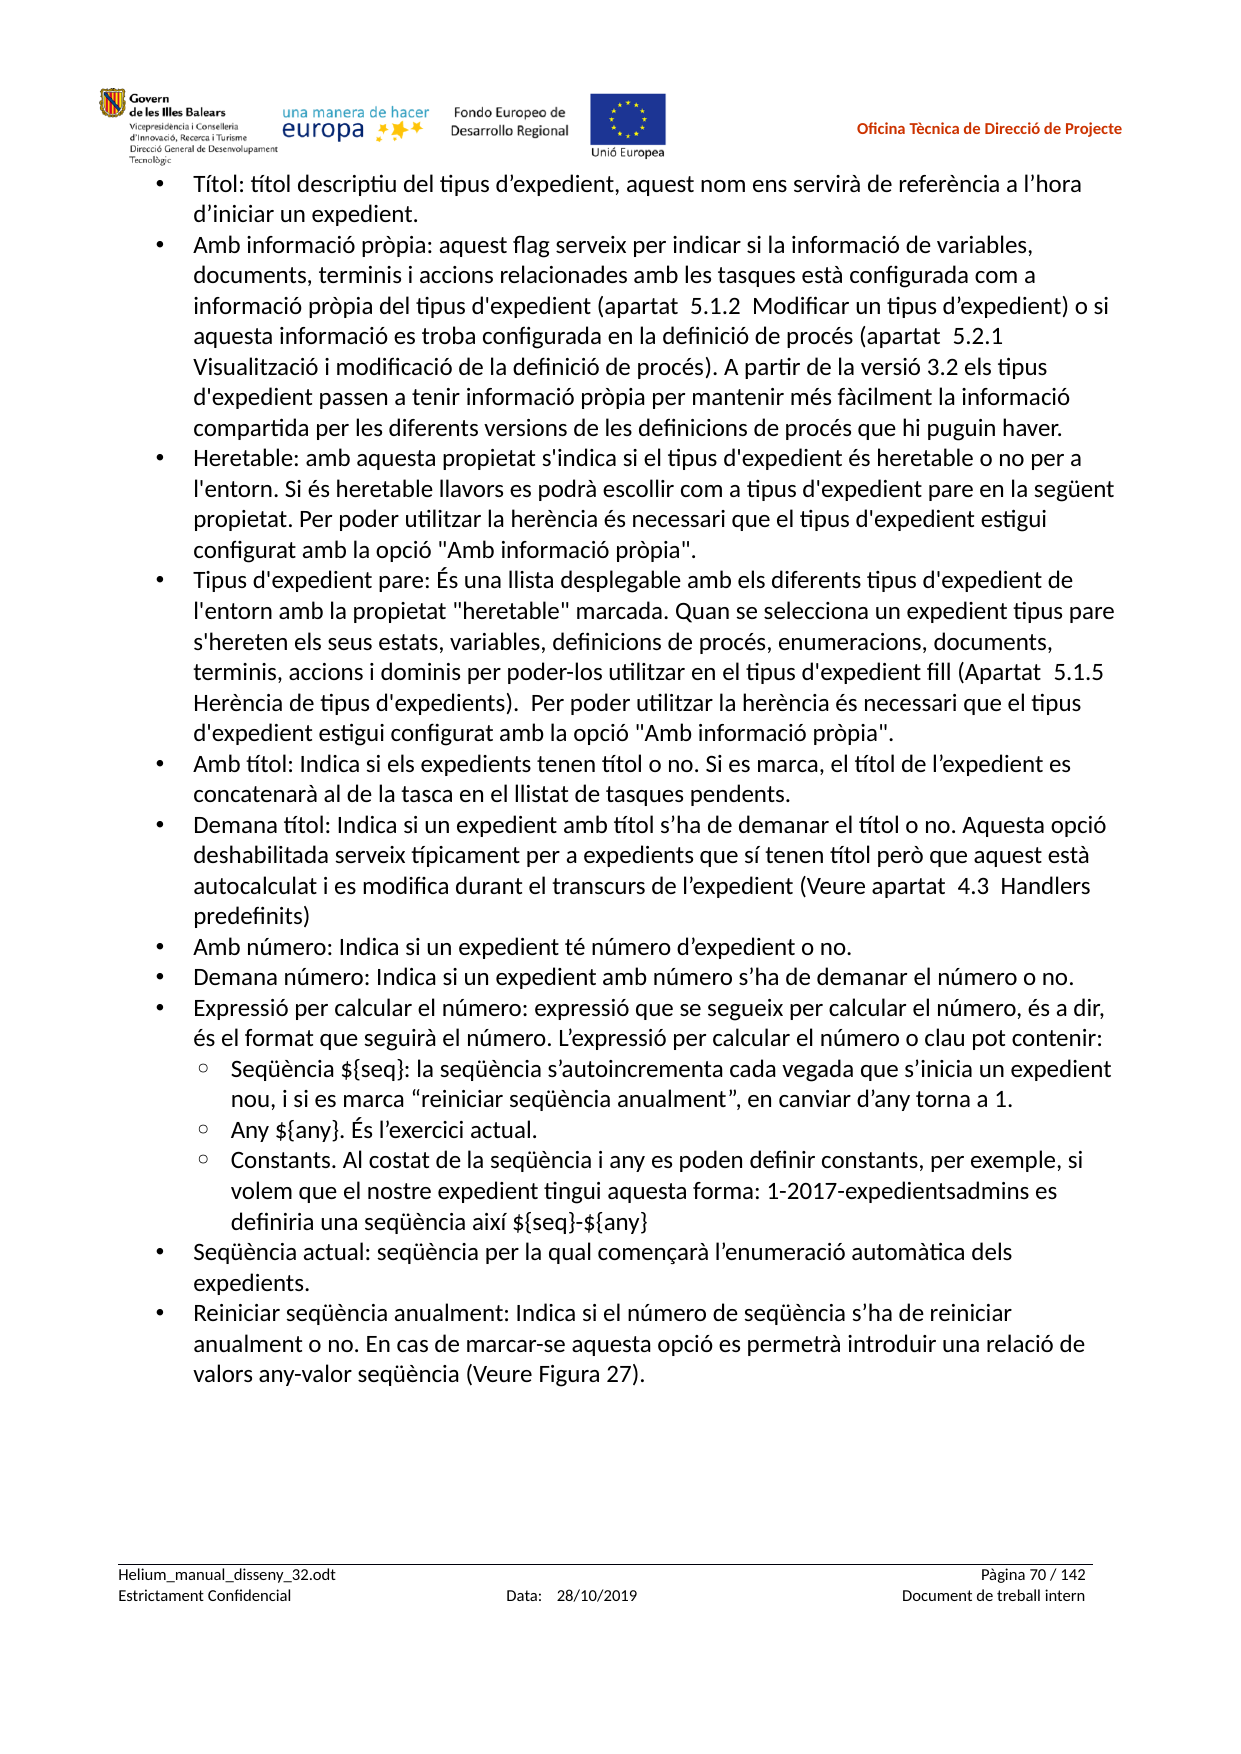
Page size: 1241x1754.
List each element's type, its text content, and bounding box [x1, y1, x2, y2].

list Seqüència ${seq}: la seqüència s’autoincrementa cada vegada que s’inicia un expedient nou, i si es marca “reiniciar seqüència anualment”, en canviar d’any torna a 1. [193, 1053, 1122, 1114]
list Amb informació pròpia: aquest flag serveix per indicar si la informació de variables, documents, terminis i accions relacionades amb les tasques està configurada com a informació pròpia del tipus d'expedient (apartat 5.1.2 Modificar un tipus d’expedient) o si aquesta informació es troba configurada en la definició de procés (apartat 5.2.1 Visualització i modificació de la definició de procés). A partir de la versió 3.2 els tipus d'expedient passen a tenir informació pròpia per mantenir més fàcilment la informació compartida per les diferents versions de les definicions de procés que hi puguin haver. [156, 229, 1122, 443]
list Seqüència actual: seqüència per la qual començarà l’enumeració automàtica dels expedients. [156, 1236, 1122, 1297]
list Tipus d'expedient pare: És una llista desplegable amb els diferents tipus d'expedient de l'entorn amb la propietat "heretable" marcada. Quan se selecciona un expedient tipus pare s'hereten els seus estats, variables, definicions de procés, enumeracions, documents, terminis, accions i dominis per poder-los utilitzar en el tipus d'expedient fill (Apartat 5.1.5 Herència de tipus d'expedients). Per poder utilitzar la herència és necessari que el tipus d'expedient estigui configurat amb la opció "Amb informació pròpia". [156, 565, 1122, 748]
list Amb número: Indica si un expedient té número d’expedient o no. [156, 931, 1122, 961]
list Reiniciar seqüència anualment: Indica si el número de seqüència s’ha de reiniciar anualment o no. En cas de marcar-se aquesta opció es permetrà introduir una relació de valors any-valor seqüència (Veure Figura 27). [156, 1297, 1122, 1389]
list Demana títol: Indica si un expedient amb títol s’ha de demanar el títol o no. Aquesta opció deshabilitada serveix típicament per a expedients que sí tenen títol però que aquest està autocalculat i es modifica durant el transcurs de l’expedient (Veure apartat 4.3 Handlers predefinits) [156, 809, 1122, 931]
list Títol: títol descriptiu del tipus d’expedient, aquest nom ens servirà de referència a l’hora d’iniciar un expedient. [156, 168, 1122, 229]
list Expressió per calcular el número: expressió que se segueix per calcular el número, és a dir, és el format que seguirà el número. L’expressió per calcular el número o clau pot contenir: [156, 992, 1122, 1053]
list Constants. Al costat de la seqüència i any es poden definir constants, per exemple, si volem que el nostre expedient tingui aquesta forma: 1-2017-expedientsadmins es definiria una seqüència així ${seq}-${any} [193, 1144, 1122, 1236]
list Any ${any}. És l’exercici actual. [193, 1114, 1122, 1144]
list Amb títol: Indica si els expedients tenen títol o no. Si es marca, el títol de l’expedient es concatenarà al de la tasca en el llistat de tasques pendents. [156, 748, 1122, 809]
list Heretable: amb aquesta propietat s'indica si el tipus d'expedient és heretable o no per a l'entorn. Si és heretable llavors es podrà escollir com a tipus d'expedient pare en la següent propietat. Per poder utilitzar la herència és necessari que el tipus d'expedient estigui configurat amb la opció "Amb informació pròpia". [156, 443, 1122, 565]
picture [99, 87, 668, 166]
list Demana número: Indica si un expedient amb número s’ha de demanar el número o no. [156, 961, 1122, 992]
